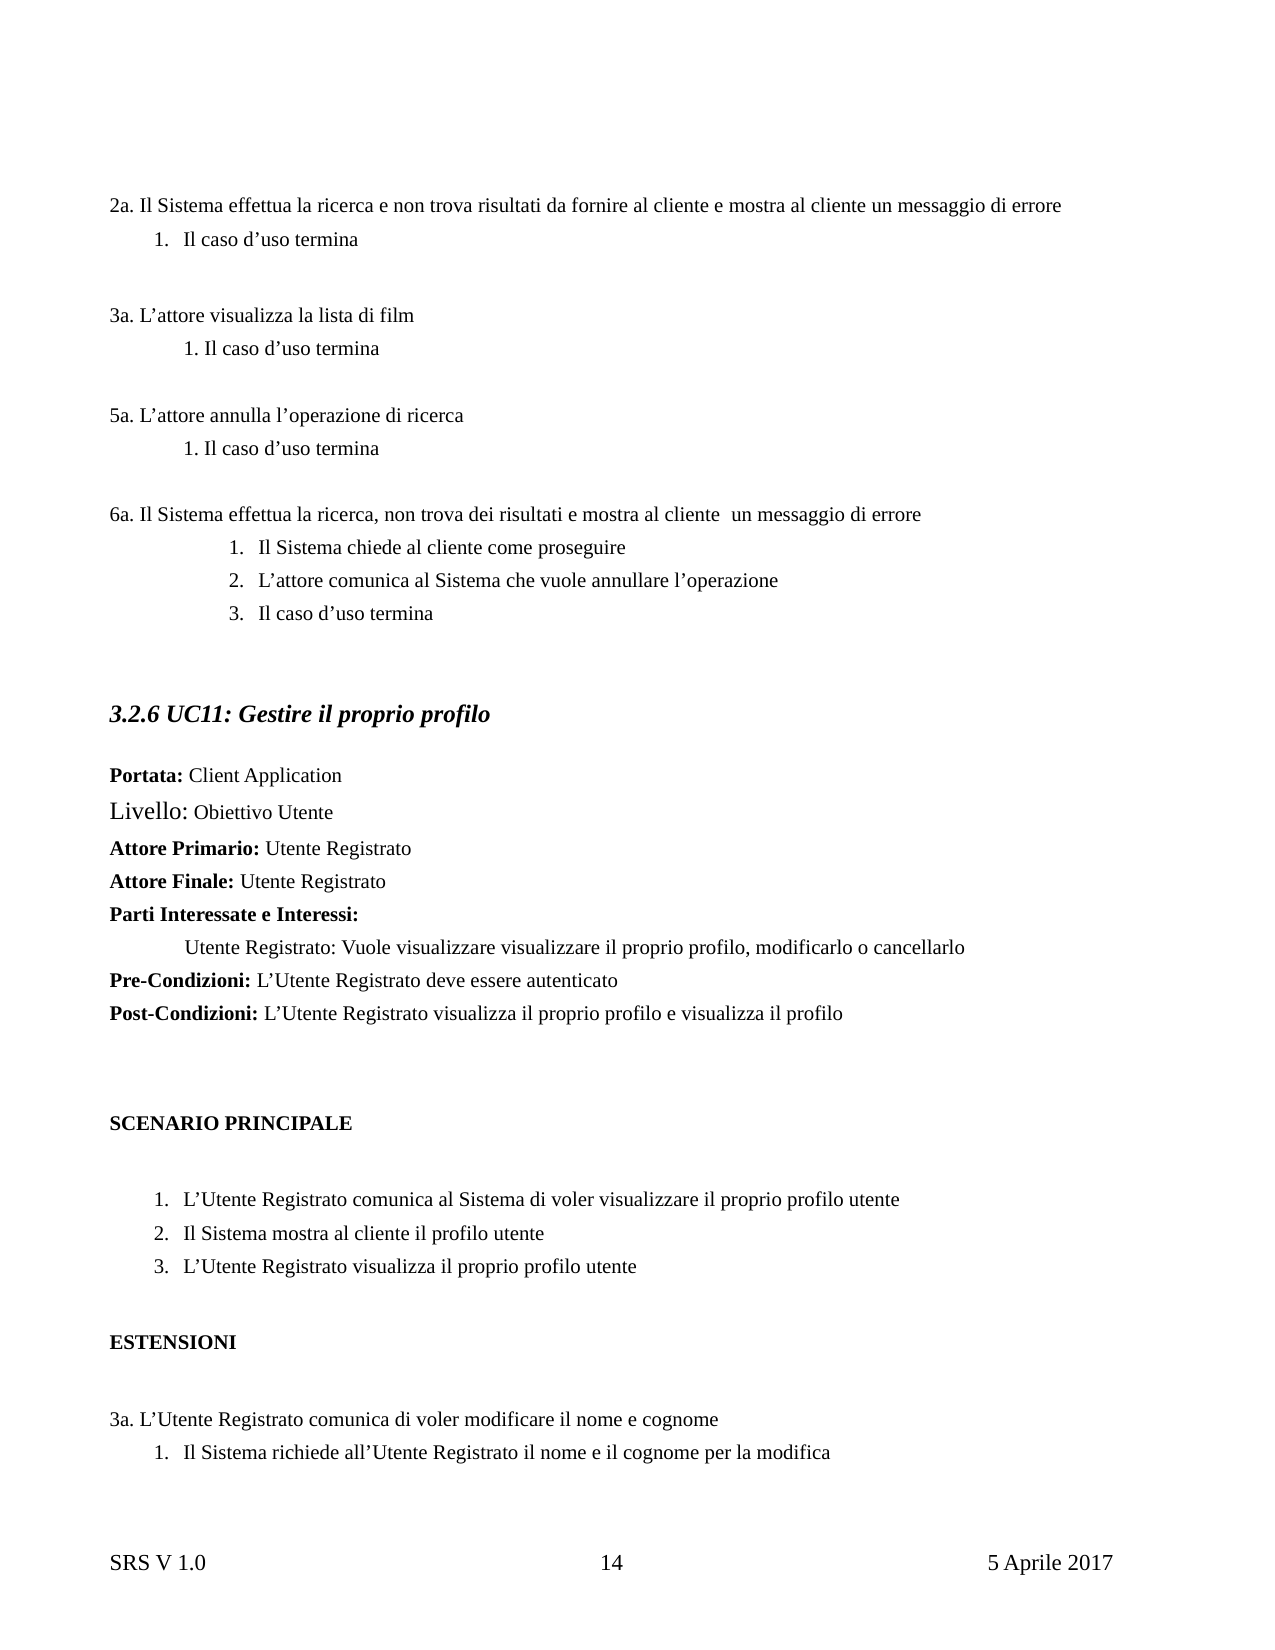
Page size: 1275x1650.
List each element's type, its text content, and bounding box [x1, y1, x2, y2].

list L’Utente Registrato comunica al Sistema di voler visualizzare il proprio profilo utente [153, 1187, 1162, 1211]
text 5a. L’attore annulla l’operazione di ricerca [109, 402, 1162, 427]
text 2a. Il Sistema effettua la ricerca e non trova risultati da fornire al cliente e mostra al cliente un messaggio di errore [109, 193, 1162, 217]
list Il Sistema richiede all’Utente Registrato il nome e il cognome per la modifica [153, 1440, 1162, 1464]
text Post-Condizioni: L’Utente Registrato visualizza il proprio profilo e visualizza il profilo [109, 1001, 1162, 1025]
text Portata: Client Application [109, 763, 1162, 787]
list Il caso d’uso termina [153, 227, 1162, 251]
list L’attore comunica al Sistema che vuole annullare l’operazione [228, 568, 1162, 592]
text Attore Primario: Utente Registrato [109, 835, 1162, 859]
text 3a. L’attore visualizza la lista di film [109, 303, 1162, 327]
list Il Sistema mostra al cliente il profilo utente [153, 1220, 1162, 1244]
subtitle 3.2.6 UC11: Gestire il proprio profilo [109, 699, 1162, 728]
text SCENARIO PRINCIPALE [109, 1111, 1162, 1135]
list L’Utente Registrato visualizza il proprio profilo utente [153, 1253, 1162, 1278]
text 6a. Il Sistema effettua la ricerca, non trova dei risultati e mostra al cliente un messaggio di errore [109, 502, 1162, 526]
text Attore Finale: Utente Registrato [109, 868, 1162, 893]
text Pre-Condizioni: L’Utente Registrato deve essere autenticato [109, 968, 1162, 992]
list Il caso d’uso termina [228, 601, 1162, 625]
text ESTENSIONI [109, 1330, 1162, 1354]
text Utente Registrato: Vuole visualizzare visualizzare il proprio profilo, modificarlo o cancellarlo [184, 935, 1162, 959]
text Livello: Obiettivo Utente [109, 796, 1162, 824]
text Parti Interessate e Interessi: [109, 902, 1162, 926]
text 3a. L’Utente Registrato comunica di voler modificare il nome e cognome [109, 1407, 1162, 1431]
text 1. Il caso d’uso termina [109, 336, 1162, 360]
list 1. Il caso d’uso termina [153, 436, 1162, 460]
list Il Sistema chiede al cliente come proseguire [228, 535, 1162, 559]
